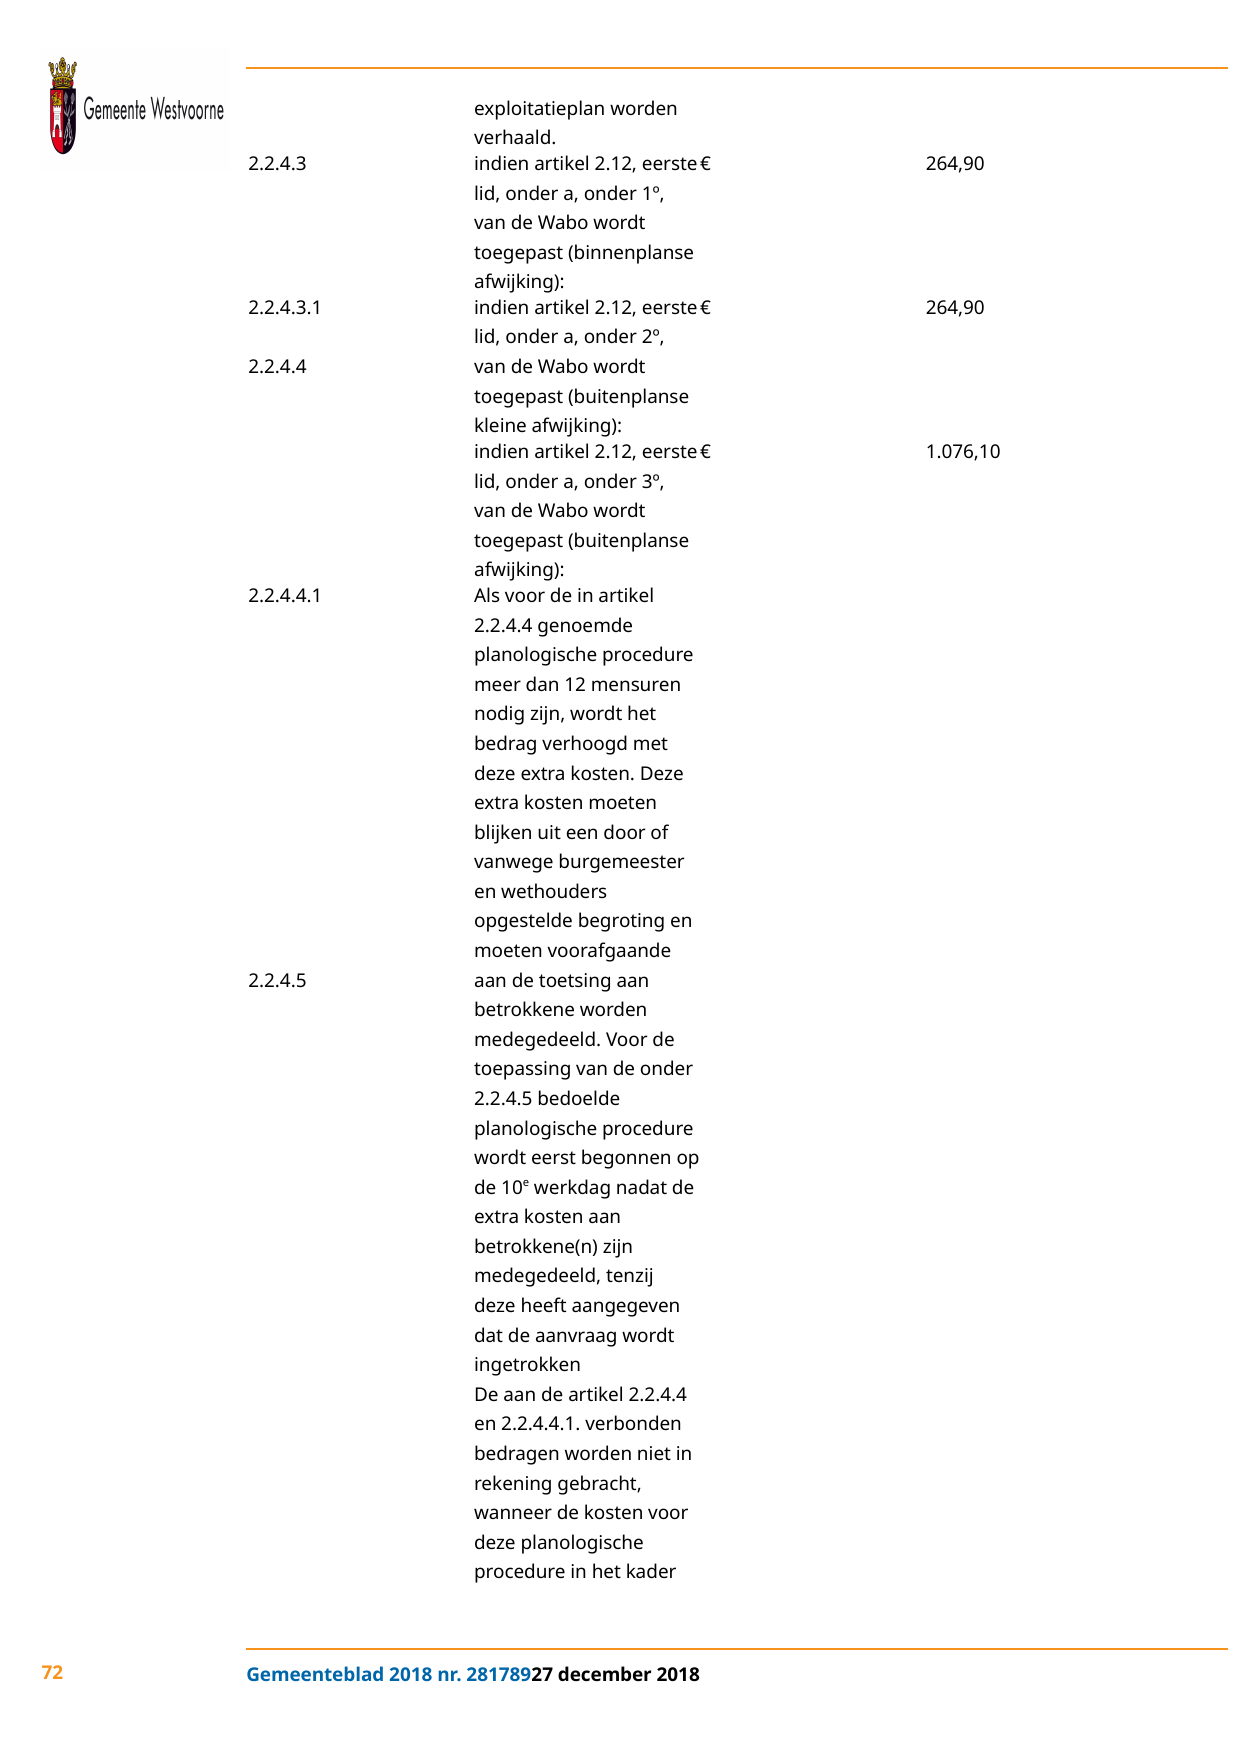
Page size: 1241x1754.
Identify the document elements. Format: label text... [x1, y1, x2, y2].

table_cell [248, 95, 474, 150]
table_cell [700, 582, 926, 1584]
table_cell indien artikel 2.12, eerste lid, onder a, onder 2º, van de Wabo wordt toegepast (buitenplanse kleine afwijking): [474, 294, 700, 438]
table_cell 2.2.4.4.1 2.2.4.5 [248, 582, 474, 1584]
table_cell Als voor de in artikel 2.2.4.4 genoemde planologische procedure meer dan 12 mensuren nodig zijn, wordt het bedrag verhoogd met deze extra kosten. Deze extra kosten moeten blijken uit een door of vanwege burgemeester en wethouders opgestelde begroting en moeten voorafgaande aan de toetsing aan betrokkene worden medegedeeld. Voor de toepassing van de onder 2.2.4.5 bedoelde planologische procedure wordt eerst begonnen op de 10e werkdag nadat de extra kosten aan betrokkene(n) zijn medegedeeld, tenzij deze heeft aangegeven dat de aanvraag wordt ingetrokken De aan de artikel 2.2.4.4 en 2.2.4.4.1. verbonden bedragen worden niet in rekening gebracht, wanneer de kosten voor deze planologische procedure in het kader [474, 582, 700, 1584]
table_cell 2.2.4.3 [248, 150, 474, 294]
table_cell [700, 95, 926, 150]
table_cell 2.2.4.3.1 2.2.4.4 [248, 294, 474, 582]
table_cell 264,90 [926, 294, 1152, 438]
table_cell € [700, 294, 926, 438]
table_cell € [700, 150, 926, 294]
table_cell [926, 95, 1152, 150]
picture [41, 47, 231, 172]
table_cell indien artikel 2.12, eerste lid, onder a, onder 3º, van de Wabo wordt toegepast (buitenplanse afwijking): [474, 438, 700, 582]
table_cell [926, 582, 1152, 1584]
table_cell € [700, 438, 926, 582]
table_cell indien artikel 2.12, eerste lid, onder a, onder 1º, van de Wabo wordt toegepast (binnenplanse afwijking): [474, 150, 700, 294]
table_cell 1.076,10 [926, 438, 1152, 582]
table_cell exploitatieplan worden verhaald. [474, 95, 700, 150]
table_cell 264,90 [926, 150, 1152, 294]
